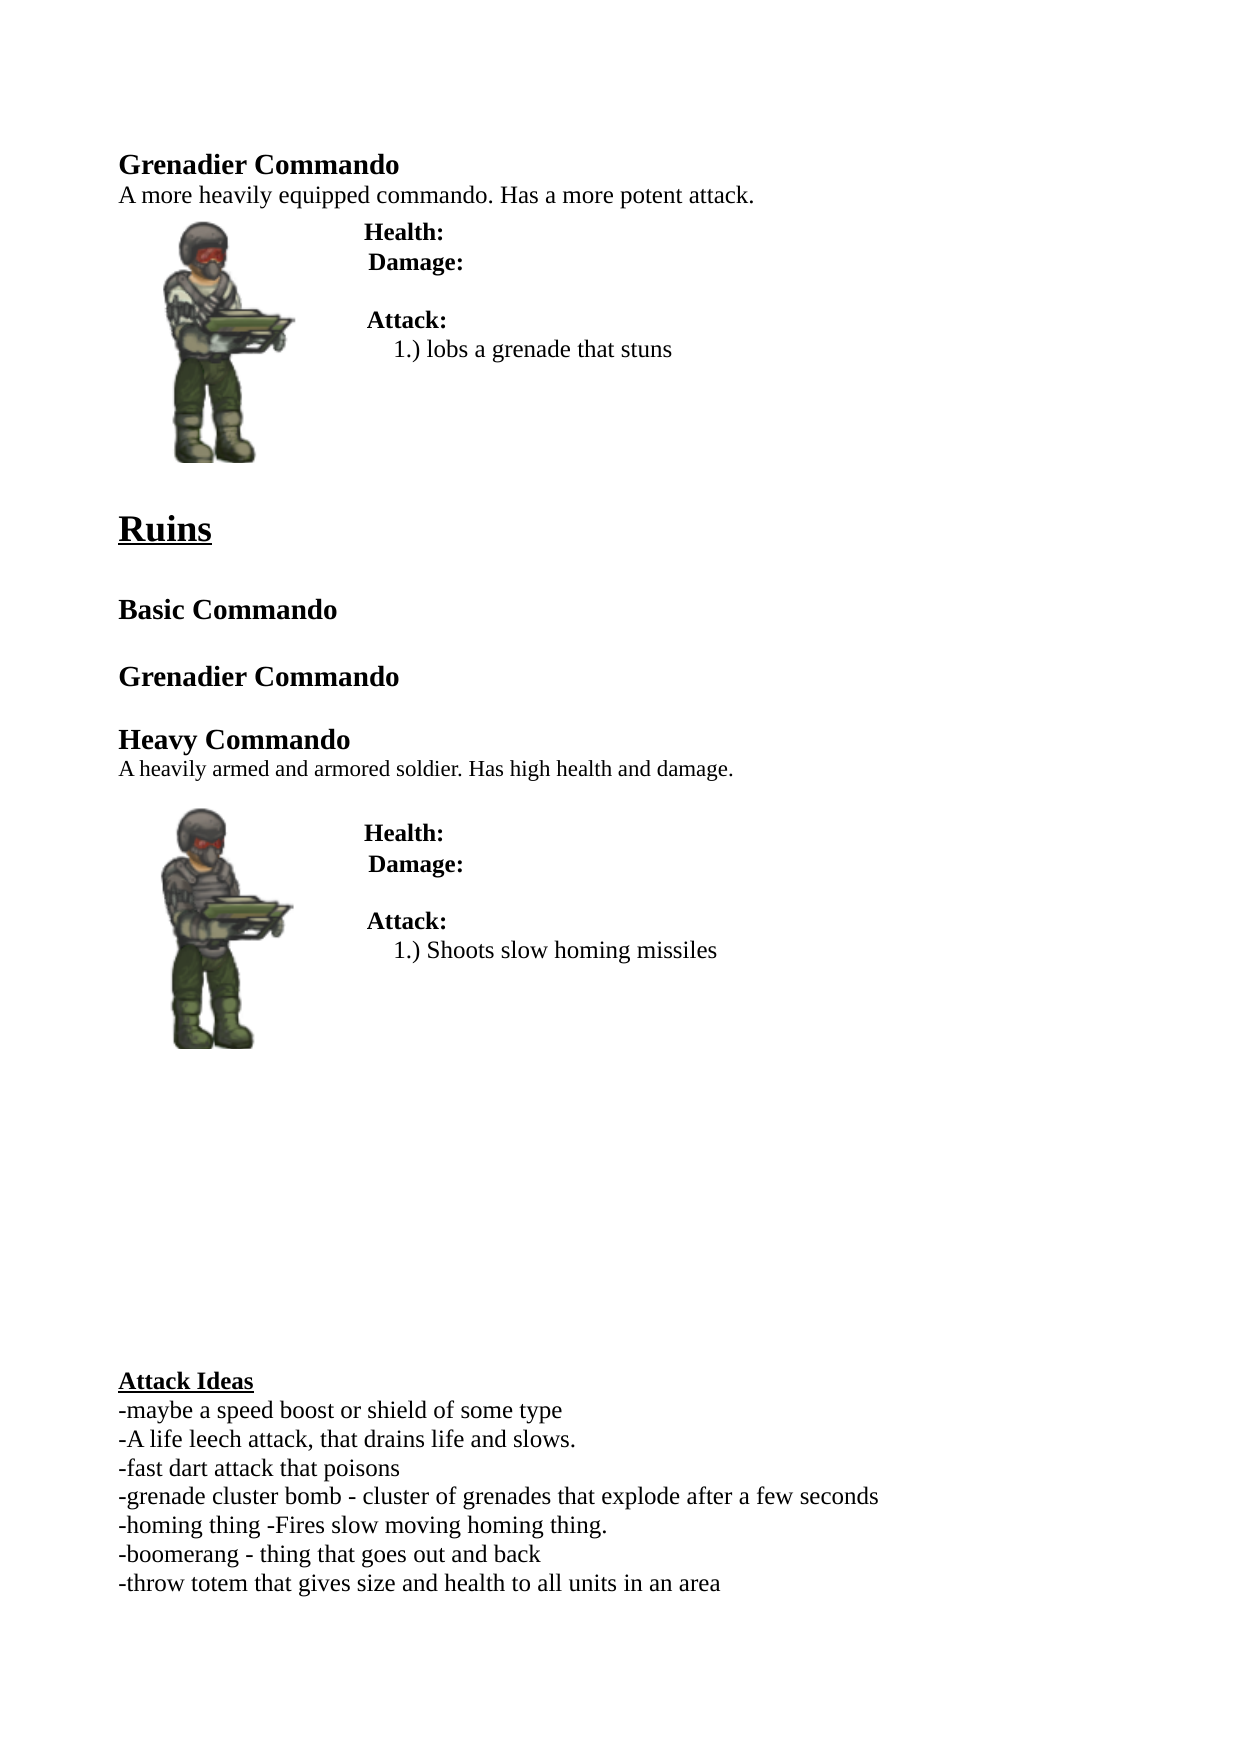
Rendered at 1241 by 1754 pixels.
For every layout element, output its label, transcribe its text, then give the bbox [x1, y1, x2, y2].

text [118, 935, 152, 964]
text Damage: [297, 849, 1122, 878]
text Health: [297, 811, 1122, 849]
text -throw totem that gives size and health to all units in an area [118, 1568, 1122, 1596]
text 1.) lobs a grenade that stuns [297, 334, 1122, 362]
text Damage: [297, 247, 1122, 276]
text Attack: [297, 906, 1122, 935]
text Basic Commando [118, 592, 1122, 626]
text Heavy Commando [118, 722, 1122, 755]
text Attack: [297, 305, 1122, 334]
text -A life leech attack, that drains life and slows. [118, 1424, 1122, 1453]
text [118, 906, 152, 935]
text -boomerang - thing that goes out and back [118, 1539, 1122, 1568]
text [118, 305, 151, 334]
text [118, 811, 152, 849]
text [118, 849, 152, 878]
text [118, 247, 151, 276]
text A more heavily equipped commando. Has a more potent attack. [118, 180, 1122, 209]
text [118, 334, 151, 362]
text -grenade cluster bomb - cluster of grenades that explode after a few seconds [118, 1481, 1122, 1510]
text -maybe a speed boost or shield of some type [118, 1395, 1122, 1424]
text Attack Ideas [118, 1366, 1122, 1395]
text Health: [118, 209, 1122, 247]
text -fast dart attack that poisons [118, 1453, 1122, 1481]
text Ruins [118, 506, 1122, 549]
text A heavily armed and armored soldier. Has high health and damage. [118, 755, 1122, 782]
text -homing thing -Fires slow moving homing thing. [118, 1510, 1122, 1539]
text Grenadier Commando [118, 147, 1122, 180]
text Grenadier Commando [118, 659, 1122, 693]
text 1.) Shoots slow homing missiles [297, 935, 1122, 964]
